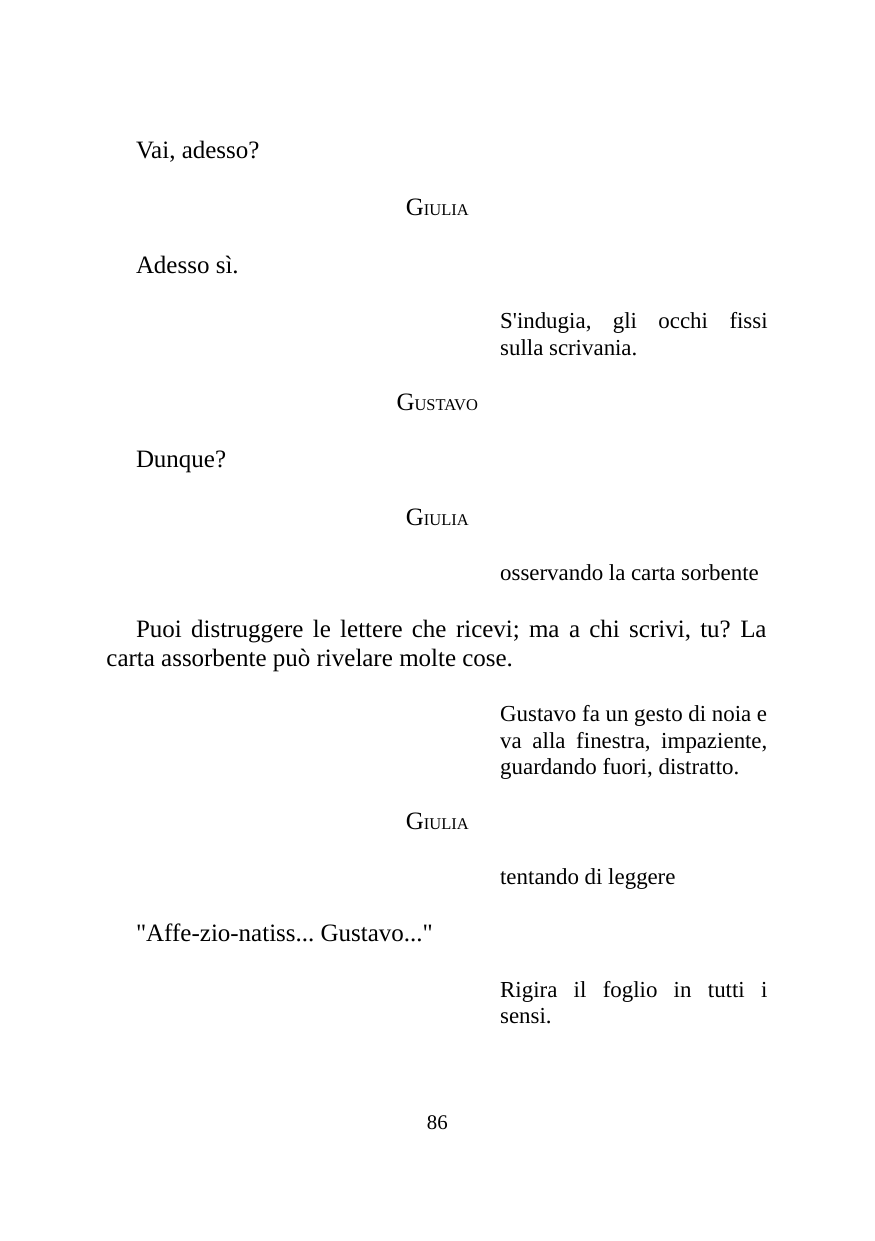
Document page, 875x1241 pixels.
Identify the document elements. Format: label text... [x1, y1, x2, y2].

text Vai, adesso? [106, 135, 768, 164]
text osservando la carta sorbente [500, 559, 768, 585]
text Giulia [106, 192, 768, 221]
text Gustavo fa un gesto di noia e va alla finestra, impaziente, guardando fuori, distratto. [500, 700, 768, 779]
text S'indugia, gli occhi fissi sulla scrivania. [500, 307, 768, 360]
text Gustavo [106, 387, 768, 415]
text Giulia [106, 806, 768, 834]
text "Affe-zio-natiss... Gustavo..." [106, 918, 768, 947]
text Puoi distruggere le lettere che ricevi; ma a chi scrivi, tu? La carta assorbente può rivelare molte cose. [106, 614, 768, 672]
text Adesso sì. [106, 250, 768, 279]
text Giulia [106, 502, 768, 530]
text Rigira il foglio in tutti i sensi. [500, 976, 768, 1029]
text Dunque? [106, 444, 768, 473]
text tentando di leggere [500, 863, 768, 890]
